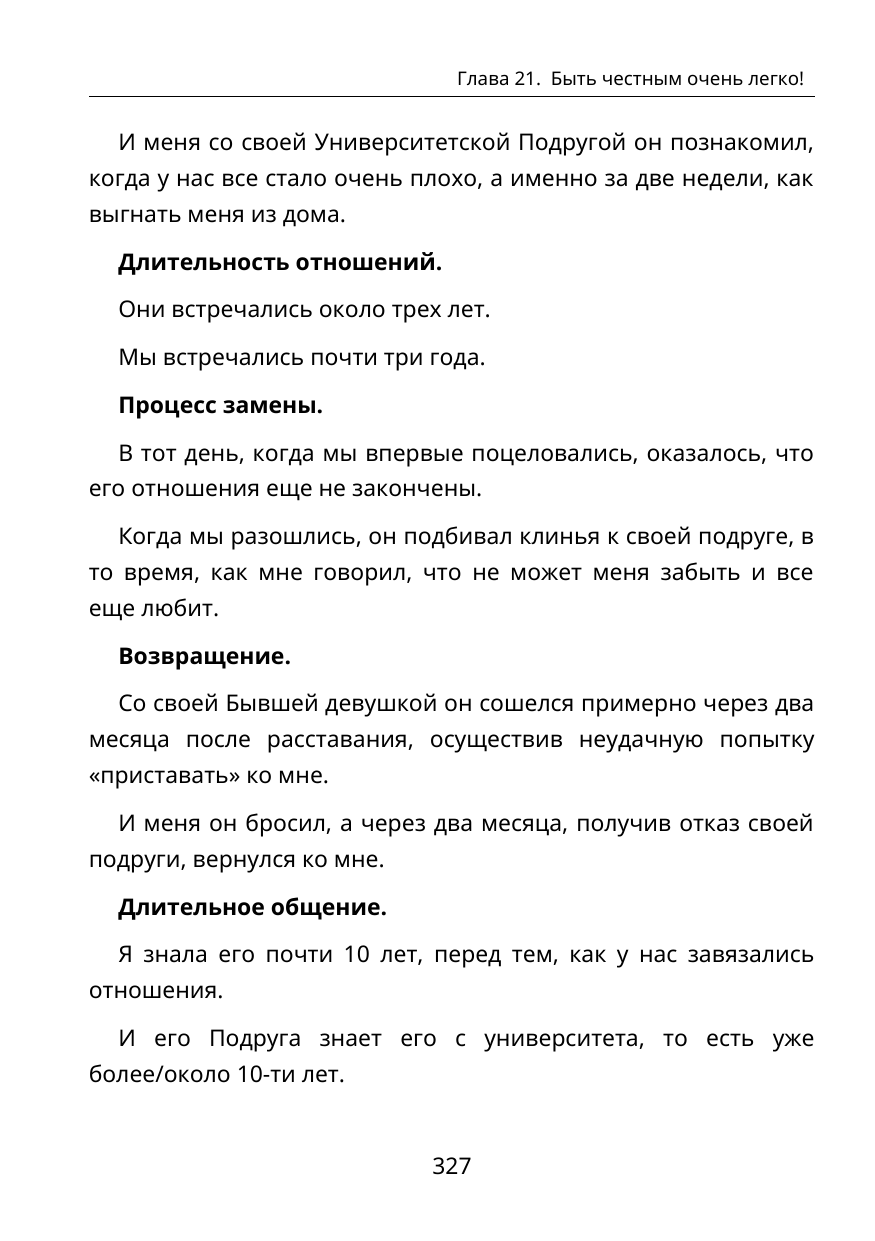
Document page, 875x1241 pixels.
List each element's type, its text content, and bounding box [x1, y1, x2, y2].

text И его Подруга знает его с университета, то есть уже более/около 10-ти лет. [88, 1022, 815, 1089]
text Процесс замены. [88, 389, 815, 420]
text Длительное общение. [88, 891, 815, 922]
text Возвращение. [88, 640, 815, 671]
text Со своей Бывшей девушкой он сошелся примерно через два месяца после расставания, осуществив неудачную попытку «приставать» ко мне. [88, 687, 815, 791]
text И меня он бросил, а через два месяца, получив отказ своей подруги, вернулся ко мне. [88, 807, 815, 874]
text В тот день, когда мы впервые поцеловались, оказалось, что его отношения еще не закончены. [88, 436, 815, 504]
text Когда мы разошлись, он подбивал клинья к своей подруге, в то время, как мне говорил, что не может меня забыть и все еще любит. [88, 520, 815, 623]
text Длительность отношений. [88, 246, 815, 277]
text Мы встречались почти три года. [88, 341, 815, 372]
text Они встречались около трех лет. [88, 293, 815, 324]
text И меня со своей Университетской Подругой он познакомил, когда у нас все стало очень плохо, а именно за две недели, как выгнать меня из дома. [88, 126, 815, 229]
text Я знала его почти 10 лет, перед тем, как у нас завязались отношения. [88, 938, 815, 1006]
